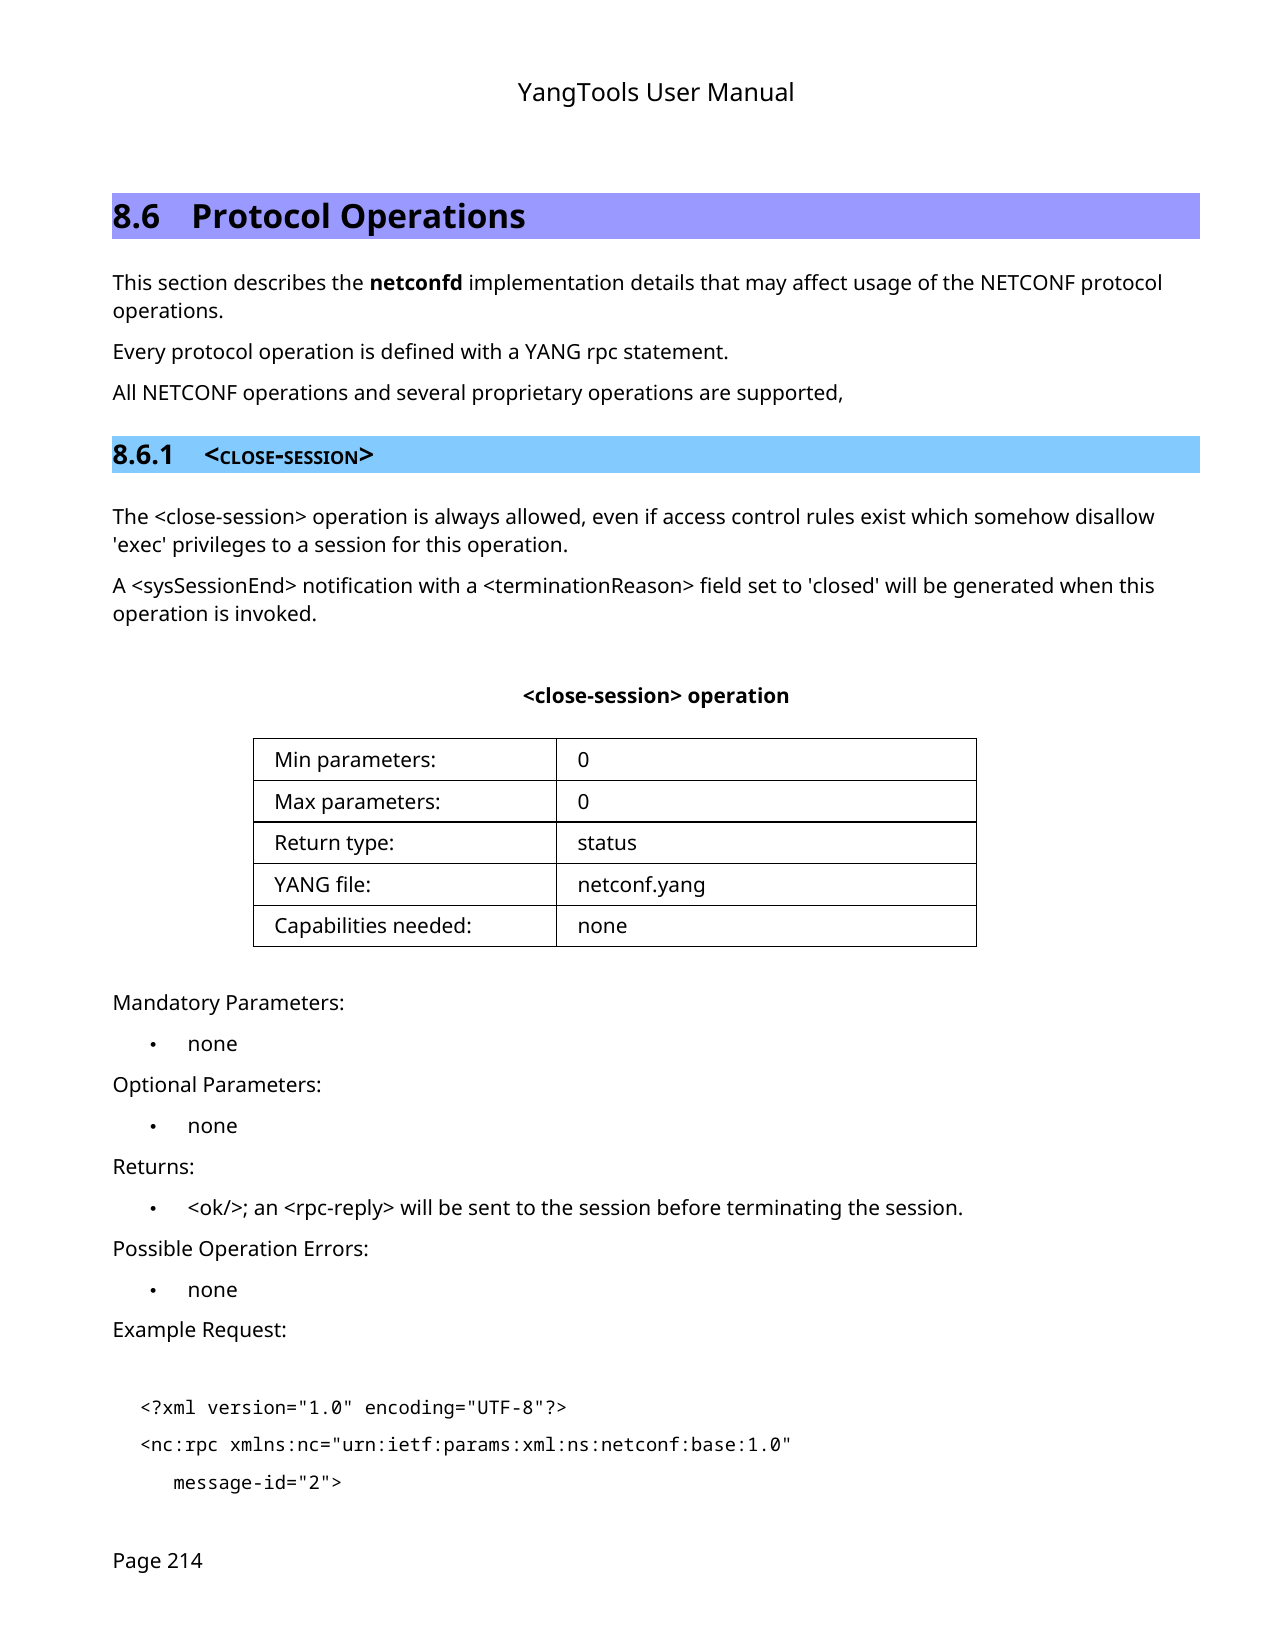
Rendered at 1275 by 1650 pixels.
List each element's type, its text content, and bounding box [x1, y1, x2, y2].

table_cell Max parameters: [254, 781, 556, 821]
list none [150, 1111, 1200, 1139]
text Possible Operation Errors: [112, 1234, 1200, 1262]
text Mandatory Parameters: [112, 988, 1200, 1017]
subtitle Protocol Operations [112, 193, 1200, 239]
text <?xml version="1.0" encoding="UTF-8"?> [139, 1394, 1200, 1419]
table_header 0 [557, 739, 976, 780]
text The <close-session> operation is always allowed, even if access control rules exist which somehow disallow 'exec' privileges to a session for this operation. [112, 502, 1200, 559]
table_cell Capabilities needed: [254, 906, 556, 946]
text This section describes the netconfd implementation details that may affect usage of the NETCONF protocol operations. [112, 268, 1200, 325]
table_cell Return type: [254, 823, 556, 863]
text Returns: [112, 1152, 1200, 1180]
table_cell status [557, 823, 976, 863]
list none [150, 1275, 1200, 1303]
table_cell netconf.yang [557, 864, 976, 904]
text Optional Parameters: [112, 1070, 1200, 1098]
table_header Min parameters: [254, 739, 556, 780]
subtitle <close-session> [112, 436, 1200, 473]
subtitle <close-session> operation [127, 681, 1185, 710]
text A <sysSessionEnd> notification with a <terminationReason> field set to 'closed' will be generated when this operation is invoked. [112, 571, 1200, 628]
table_cell 0 [557, 781, 976, 821]
text All NETCONF operations and several proprietary operations are supported, [112, 378, 1200, 407]
table_cell none [557, 906, 976, 946]
table_cell YANG file: [254, 864, 556, 904]
list <ok/>; an <rpc-reply> will be sent to the session before terminating the session. [150, 1193, 1200, 1221]
text Every protocol operation is defined with a YANG rpc statement. [112, 337, 1200, 366]
text Example Request: [112, 1316, 1200, 1344]
list none [150, 1029, 1200, 1057]
text <nc:rpc xmlns:nc="urn:ietf:params:xml:ns:netconf:base:1.0" [139, 1432, 1200, 1457]
text message-id="2"> [139, 1469, 1200, 1494]
